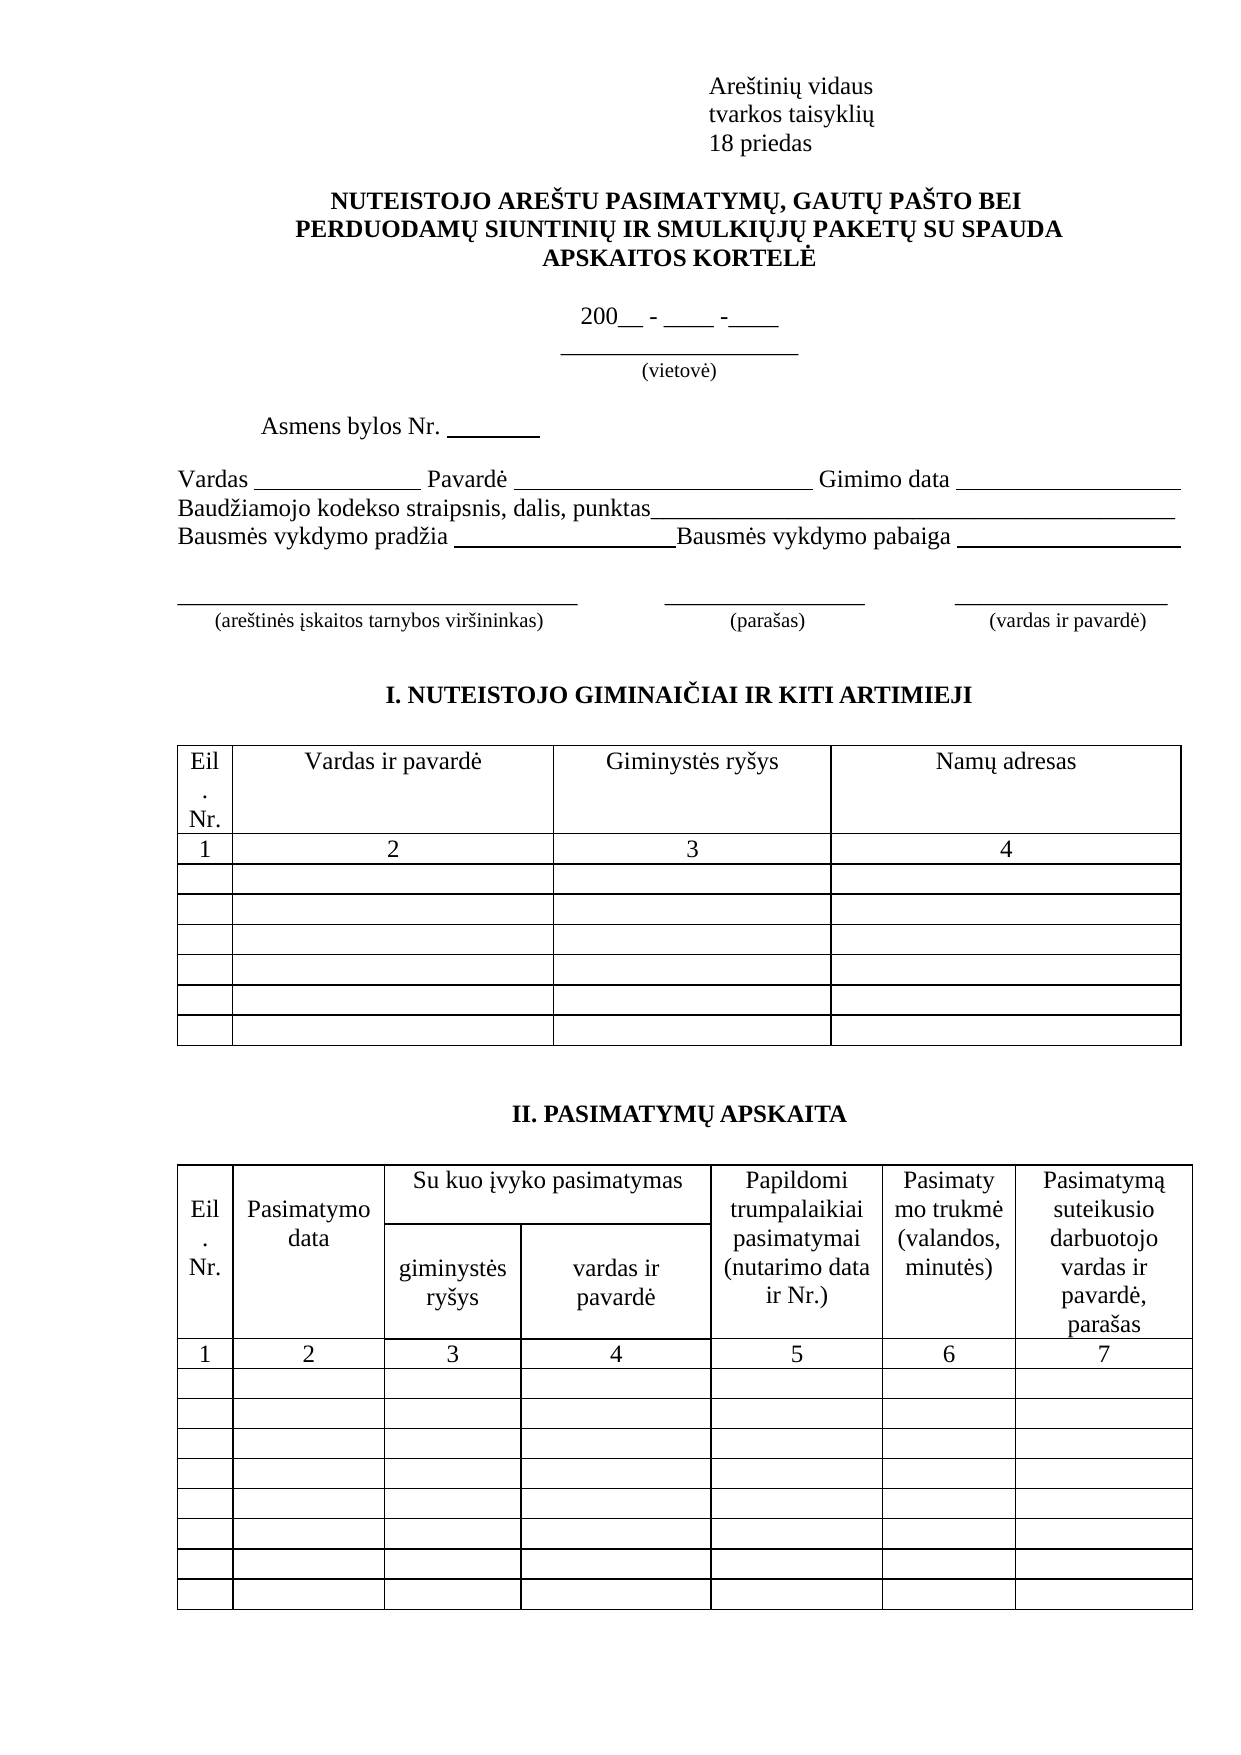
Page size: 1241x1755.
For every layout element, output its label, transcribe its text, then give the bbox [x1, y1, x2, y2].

table_cell [712, 1459, 882, 1487]
table_cell [832, 1016, 1180, 1045]
table_cell [234, 1519, 384, 1548]
text (vietovė) [177, 358, 1181, 382]
table_cell [712, 1429, 882, 1458]
table_cell [554, 865, 830, 893]
table_cell [178, 1016, 232, 1045]
table_cell [234, 1459, 384, 1487]
table_cell [712, 1550, 882, 1578]
table_cell [883, 1550, 1015, 1578]
text Areštinių vidaus [709, 71, 1181, 99]
table_cell [712, 1580, 882, 1609]
table_cell 2 [233, 834, 553, 863]
table_cell [554, 986, 830, 1014]
table_cell [712, 1369, 882, 1398]
table_cell [178, 1369, 232, 1398]
table_header Su kuo įvyko pasimatymas [385, 1166, 710, 1223]
table_cell [178, 1429, 232, 1458]
table_cell [234, 1550, 384, 1578]
table_cell vardas ir pavardė [522, 1225, 710, 1338]
table_header Vardas ir pavardė [233, 746, 553, 832]
table_cell 3 [385, 1340, 520, 1368]
table_cell [554, 955, 830, 984]
table_cell [234, 1399, 384, 1428]
table_cell 3 [554, 834, 830, 863]
table_cell [832, 986, 1180, 1014]
table_cell giminystės ryšys [385, 1225, 520, 1338]
table_cell [234, 1429, 384, 1458]
text Baudžiamojo kodekso straipsnis, dalis, punktas [177, 493, 1181, 521]
table_cell [385, 1369, 520, 1398]
text Vardas Pavardė Gimimo data [177, 464, 1181, 493]
table_cell [883, 1519, 1015, 1548]
table_cell 2 [234, 1339, 384, 1368]
table_cell [522, 1550, 710, 1578]
table_cell [522, 1369, 710, 1398]
table_cell [234, 1580, 384, 1609]
table_cell 7 [1016, 1339, 1192, 1368]
table_cell [178, 925, 232, 954]
table_cell [233, 955, 553, 984]
table_cell [832, 865, 1180, 893]
text (areštinės įskaitos tarnybos viršininkas) (parašas) (vardas ir pavardė) [177, 608, 1181, 632]
table_cell [233, 925, 553, 954]
table_header Namų adresas [832, 746, 1180, 832]
table_cell [883, 1399, 1015, 1428]
table_cell [178, 895, 232, 923]
table_cell [522, 1459, 710, 1487]
table_cell [178, 1580, 232, 1609]
table_header Pasimatymo trukmė (valandos, minutės) [883, 1166, 1015, 1338]
table_cell [522, 1489, 710, 1518]
text II. PASIMATYMŲ APSKAITA [177, 1099, 1181, 1128]
table_cell [712, 1519, 882, 1548]
table_cell [178, 986, 232, 1014]
table_cell [1016, 1459, 1192, 1487]
table_cell [1016, 1519, 1192, 1548]
table_cell 1 [178, 834, 232, 863]
table_cell [234, 1369, 384, 1398]
text PERDUODAMŲ SIUNTINIŲ IR SMULKIŲJŲ PAKETŲ SU SPAUDA [177, 214, 1181, 243]
table_cell [1016, 1550, 1192, 1578]
table_header Giminystės ryšys [554, 746, 830, 832]
table_cell [178, 1550, 232, 1578]
table_cell [178, 1399, 232, 1428]
text I. NUTEISTOJO GIMINAIČIAI IR KITI ARTIMIEJI [177, 680, 1181, 709]
table_header Papildomi trumpalaikiai pasimatymai (nutarimo data ir Nr.) [712, 1166, 882, 1338]
table_cell [234, 1489, 384, 1518]
table_cell 5 [712, 1339, 882, 1368]
table_cell [522, 1399, 710, 1428]
text ___________________ [177, 329, 1181, 358]
table_cell [554, 1016, 830, 1045]
table_cell [1016, 1369, 1192, 1398]
table_cell [385, 1550, 520, 1578]
table_cell [554, 895, 830, 923]
table_cell [233, 865, 553, 893]
text tvarkos taisyklių [177, 99, 1181, 128]
table_cell [883, 1429, 1015, 1458]
table_cell 6 [883, 1339, 1015, 1368]
table_cell 1 [178, 1339, 232, 1368]
table_cell [832, 895, 1180, 923]
text ________________________________ ________________ _________________ [177, 579, 1181, 608]
table_cell [233, 986, 553, 1014]
table_cell 4 [522, 1340, 710, 1368]
text NUTEISTOJO AREŠTU PASIMATYMŲ, GAUTŲ PAŠTO BEI [177, 186, 1181, 214]
text 200__ - ____ -____ [177, 301, 1181, 329]
table_cell [233, 1016, 553, 1045]
table_cell [832, 925, 1180, 954]
table_cell 4 [832, 834, 1180, 863]
table_cell [883, 1580, 1015, 1609]
table_cell [178, 1519, 232, 1548]
table_cell [385, 1429, 520, 1458]
table_cell [554, 925, 830, 954]
table_cell [178, 1489, 232, 1518]
table_cell [385, 1580, 520, 1609]
table_header Eil. Nr. [178, 746, 232, 832]
table_cell [385, 1489, 520, 1518]
table_cell [385, 1459, 520, 1487]
table_cell [883, 1489, 1015, 1518]
table_cell [178, 1459, 232, 1487]
table_cell [522, 1429, 710, 1458]
table_cell [832, 955, 1180, 984]
table_header Eil. Nr. [178, 1166, 232, 1338]
table_cell [233, 895, 553, 923]
table_cell [1016, 1429, 1192, 1458]
table_cell [883, 1369, 1015, 1398]
table_cell [712, 1399, 882, 1428]
table_cell [385, 1519, 520, 1548]
table_cell [522, 1580, 710, 1609]
text APSKAITOS KORTELĖ [177, 243, 1181, 272]
table_cell [385, 1399, 520, 1428]
table_cell [522, 1519, 710, 1548]
table_cell [883, 1459, 1015, 1487]
table_cell [1016, 1399, 1192, 1428]
table_cell [178, 865, 232, 893]
text Asmens bylos Nr. [177, 411, 1181, 440]
text 18 priedas [177, 128, 1181, 157]
table_header Pasimatymą suteikusio darbuotojo vardas ir pavardė, parašas [1016, 1166, 1192, 1338]
table_cell [1016, 1580, 1192, 1609]
table_cell [178, 955, 232, 984]
table_cell [1016, 1489, 1192, 1518]
table_header Pasimatymo data [234, 1166, 384, 1338]
text Bausmės vykdymo pradžia Bausmės vykdymo pabaiga [177, 521, 1181, 550]
table_cell [712, 1489, 882, 1518]
